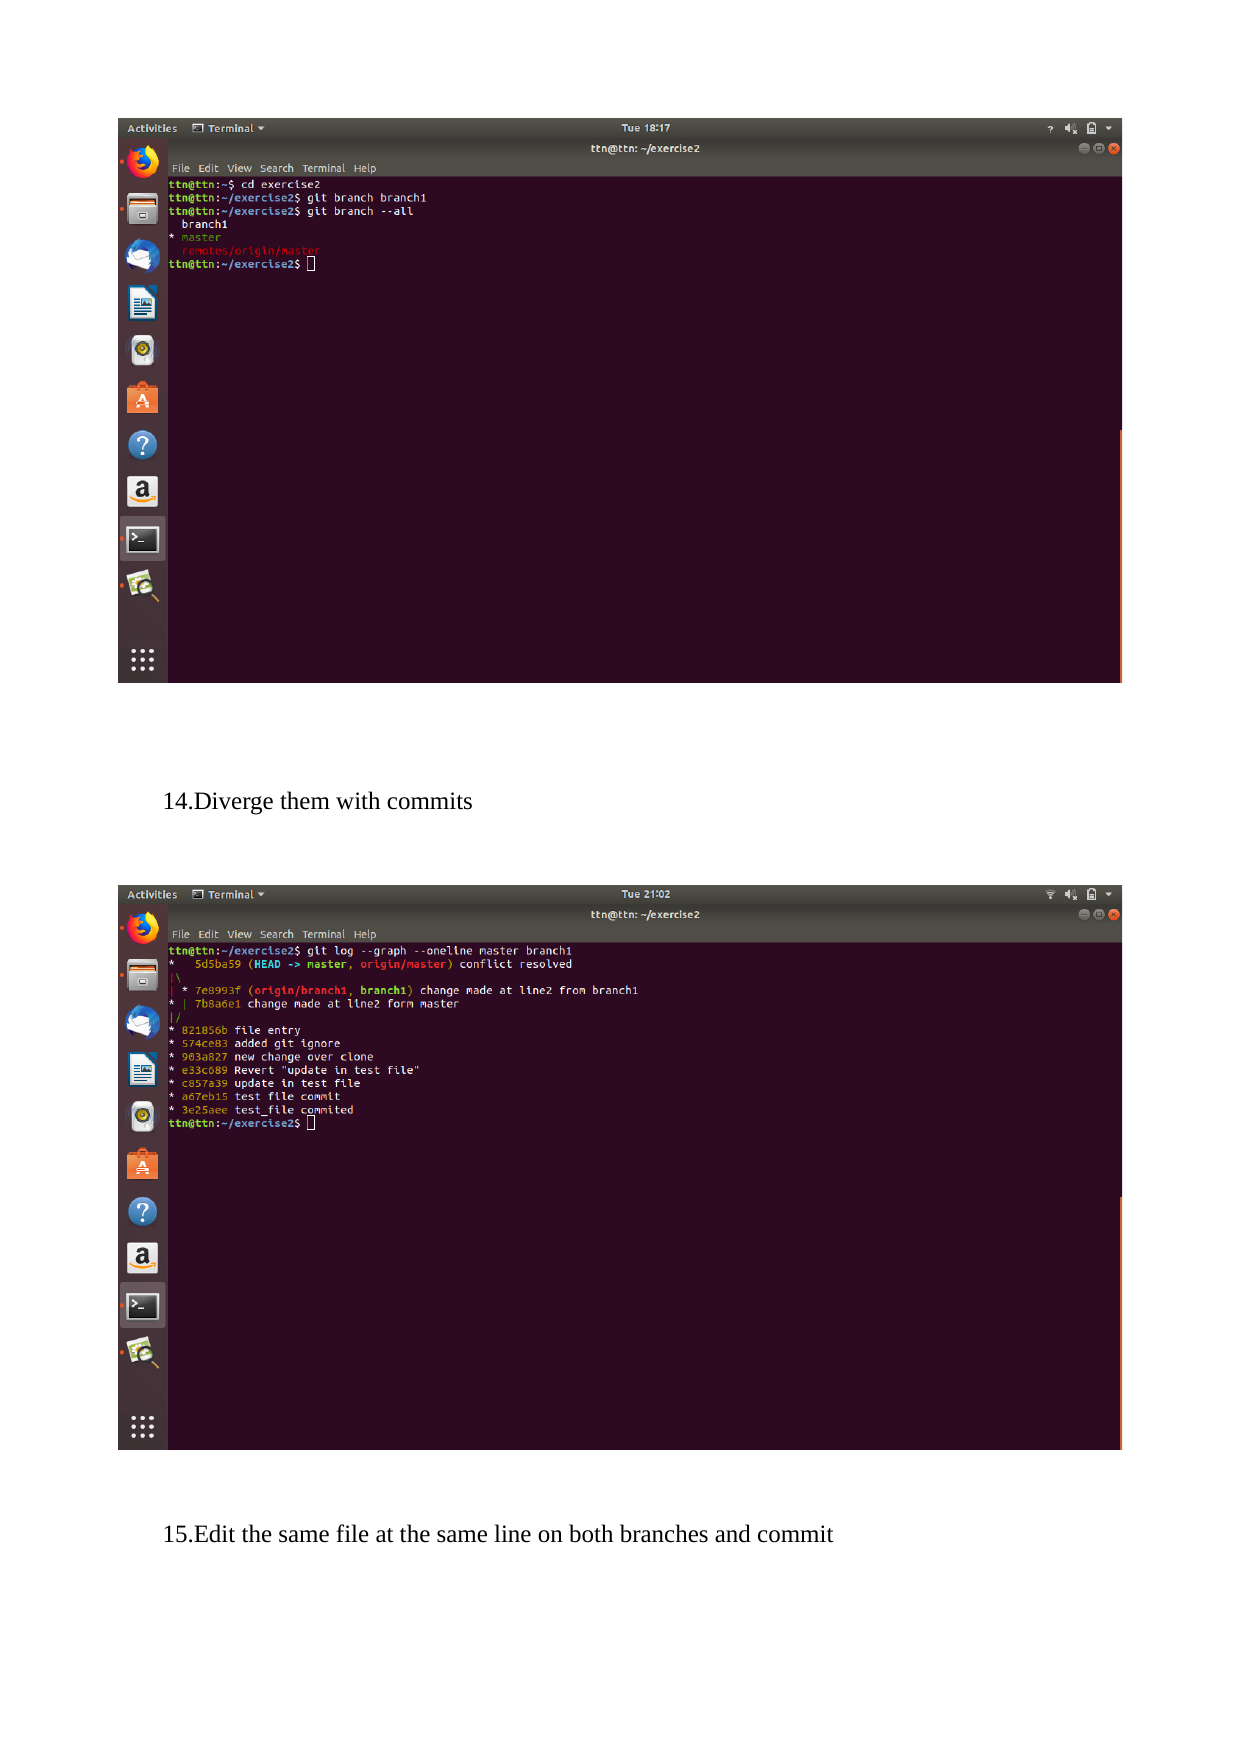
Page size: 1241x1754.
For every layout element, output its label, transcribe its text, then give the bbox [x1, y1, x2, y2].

picture [118, 118, 1123, 683]
list Diverge them with commits [162, 786, 1122, 814]
list Edit the same file at the same line on both branches and commit [162, 1519, 1122, 1548]
picture [118, 885, 1123, 1450]
